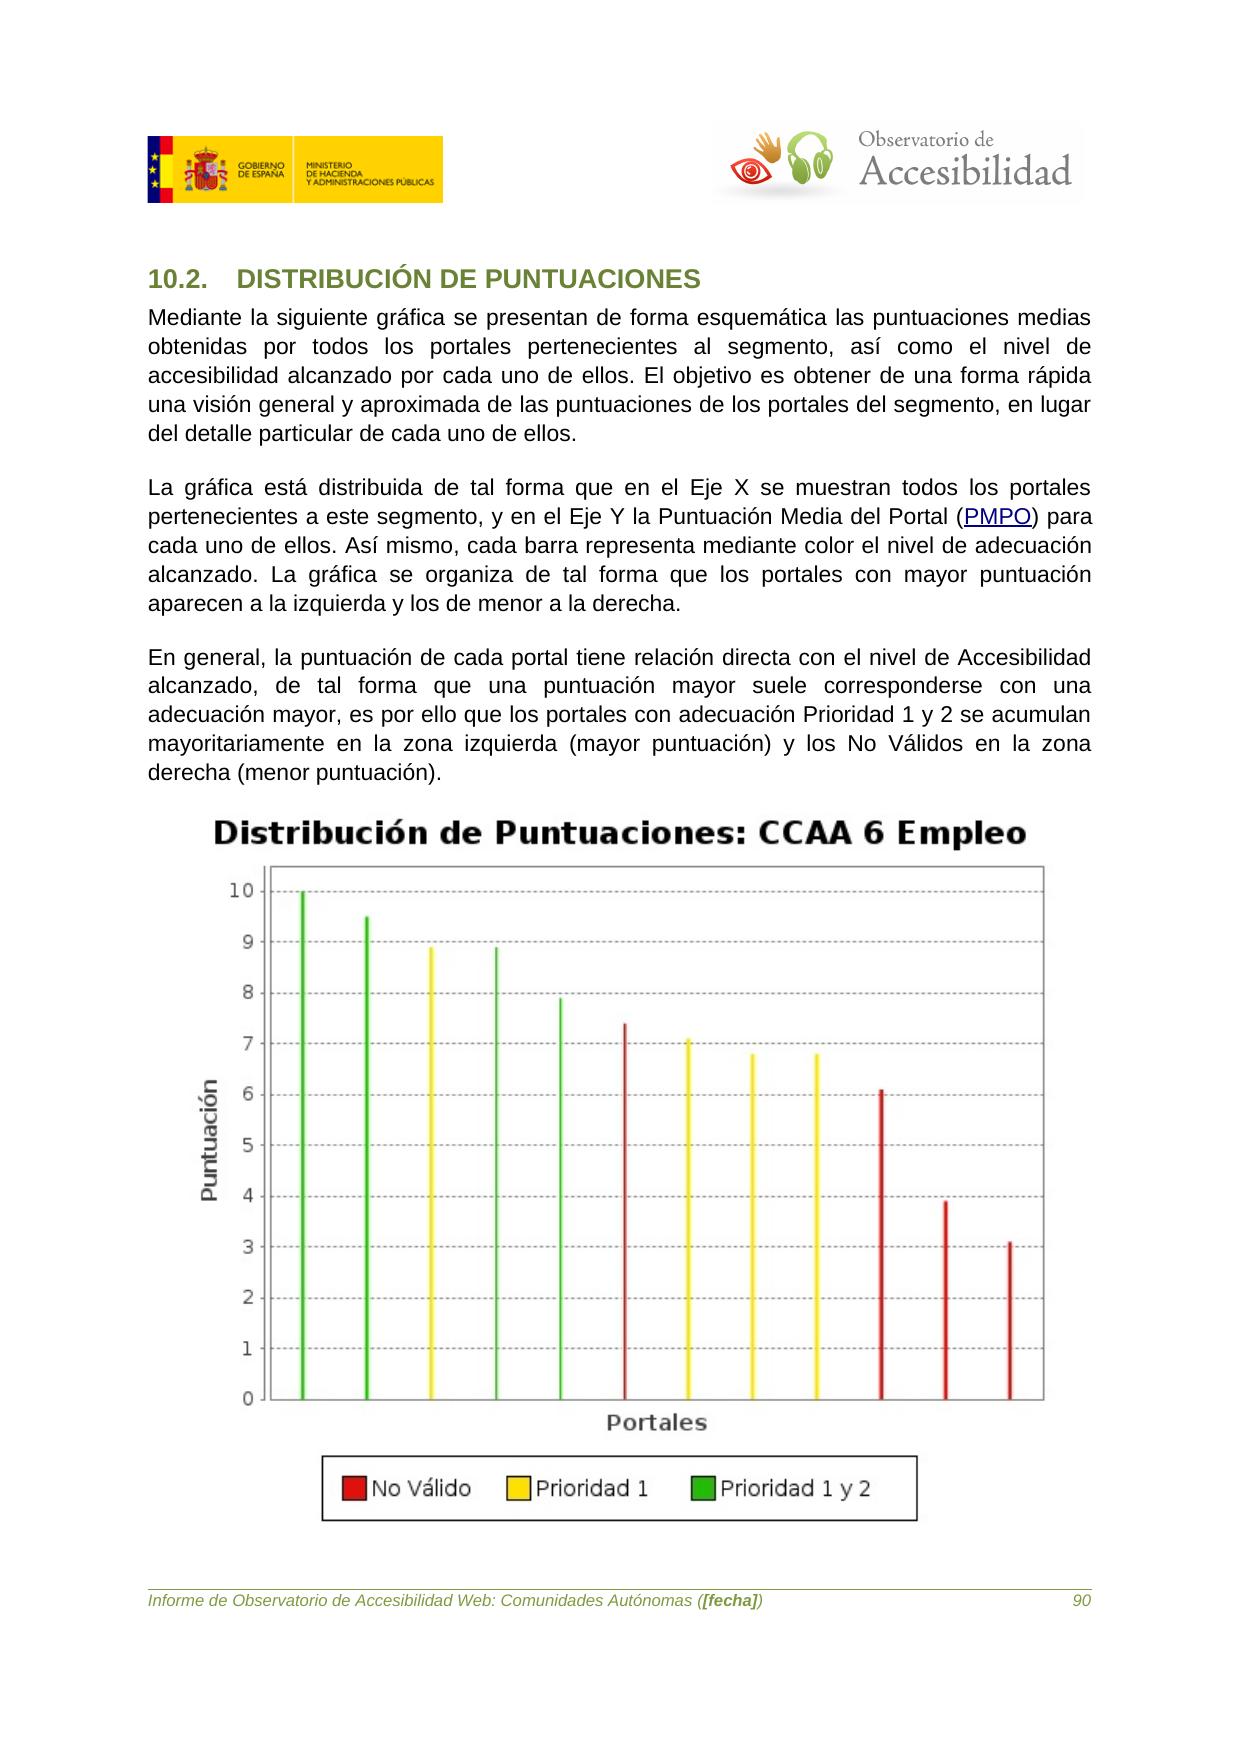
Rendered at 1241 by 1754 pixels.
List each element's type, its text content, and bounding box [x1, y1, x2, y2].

text La gráfica está distribuida de tal forma que en el Eje X se muestran todos los portales pertenecientes a este segmento, y en el Eje Y la Puntuación Media del Portal (PMPO) para cada uno de ellos. Así mismo, cada barra representa mediante color el nivel de adecuación alcanzado. La gráfica se organiza de tal forma que los portales con mayor puntuación aparecen a la izquierda y los de menor a la derecha. [148, 474, 1092, 616]
picture [710, 122, 1086, 205]
text Mediante la siguiente gráfica se presentan de forma esquemática las puntuaciones medias obtenidas por todos los portales pertenecientes al segmento, así como el nivel de accesibilidad alcanzado por cada uno de ellos. El objetivo es obtener de una forma rápida una visión general y aproximada de las puntuaciones de los portales del segmento, en lugar del detalle particular de cada uno de ellos. [148, 304, 1092, 446]
picture [147, 136, 443, 203]
text En general, la puntuación de cada portal tiene relación directa con el nivel de Accesibilidad alcanzado, de tal forma que una puntuación mayor suele corresponderse con una adecuación mayor, es por ello que los portales con adecuación Prioridad 1 y 2 se acumulan mayoritariamente en la zona izquierda (mayor puntuación) y los No Válidos en la zona derecha (menor puntuación). [148, 643, 1092, 786]
list Distribución de puntuaciones [148, 263, 1092, 294]
picture [178, 813, 1062, 1523]
